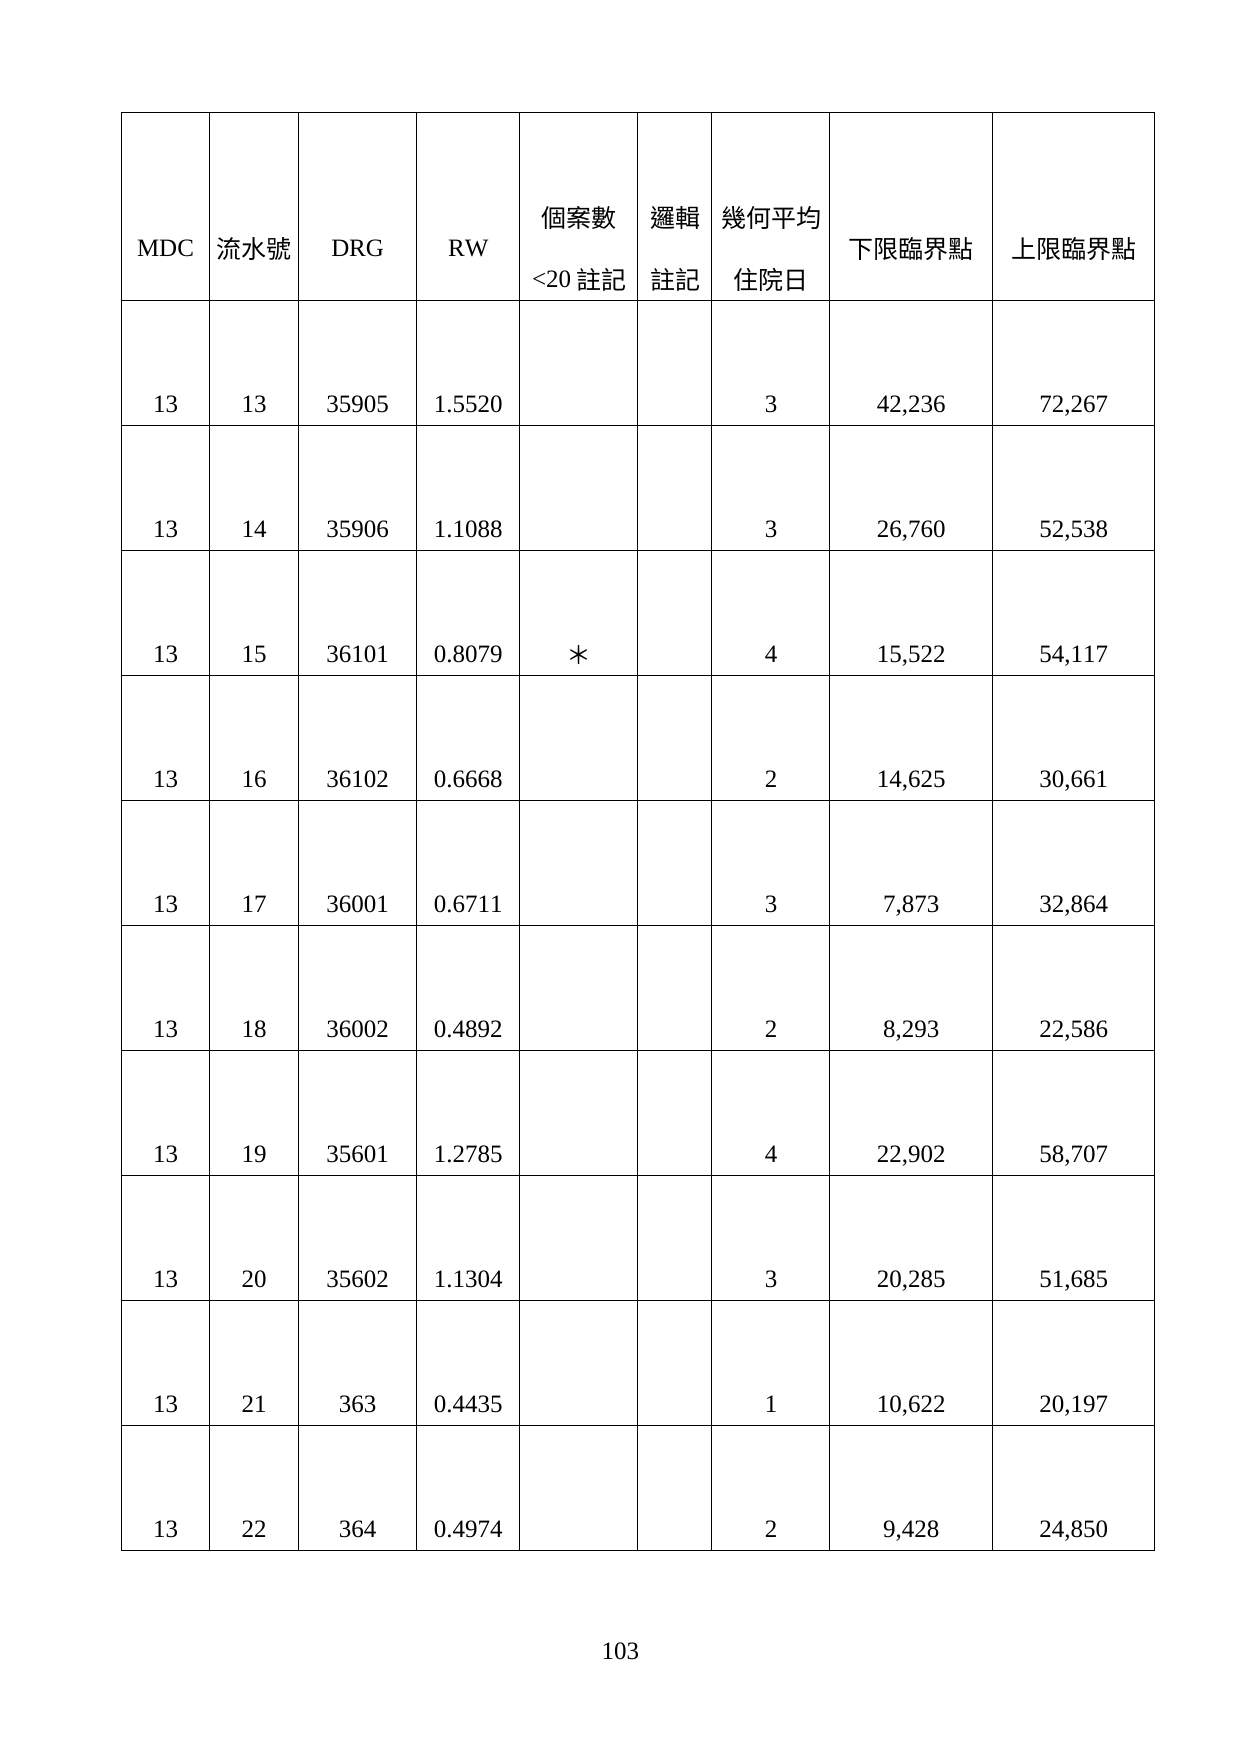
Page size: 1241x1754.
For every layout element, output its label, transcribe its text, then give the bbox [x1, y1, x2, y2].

table_cell [638, 1051, 711, 1175]
table_cell 35905 [299, 301, 416, 425]
table_cell 0.4974 [417, 1426, 519, 1550]
table_cell 13 [122, 426, 209, 550]
table_cell 30,661 [993, 676, 1154, 800]
table_cell 7,873 [830, 801, 992, 925]
table_cell 13 [122, 301, 209, 425]
table_cell 16 [210, 676, 298, 800]
table_cell [520, 926, 637, 1050]
table_cell 54,117 [993, 551, 1154, 675]
table_cell 9,428 [830, 1426, 992, 1550]
table_header 上限臨界點 [993, 113, 1154, 300]
table_cell [638, 801, 711, 925]
table_cell [638, 301, 711, 425]
table_cell 0.6668 [417, 676, 519, 800]
table_cell 13 [122, 926, 209, 1050]
table_cell 14 [210, 426, 298, 550]
table_cell 36001 [299, 801, 416, 925]
table_cell 18 [210, 926, 298, 1050]
table_cell 3 [712, 801, 829, 925]
table_header 流水號 [210, 113, 298, 300]
table_cell [520, 1301, 637, 1425]
table_cell 1.1088 [417, 426, 519, 550]
table_cell 35602 [299, 1176, 416, 1300]
table_cell 1.2785 [417, 1051, 519, 1175]
table_cell 51,685 [993, 1176, 1154, 1300]
table_cell 13 [122, 1051, 209, 1175]
table_header 個案數<20註記 [520, 113, 637, 300]
table_cell [638, 1176, 711, 1300]
table_cell 13 [122, 551, 209, 675]
table_cell [638, 1426, 711, 1550]
table_cell 36002 [299, 926, 416, 1050]
table_header 幾何平均住院日 [712, 113, 829, 300]
table_cell 26,760 [830, 426, 992, 550]
table_cell 3 [712, 301, 829, 425]
table_cell 15 [210, 551, 298, 675]
table_cell 13 [122, 1426, 209, 1550]
table_cell 36102 [299, 676, 416, 800]
table_cell 363 [299, 1301, 416, 1425]
table_header MDC [122, 113, 209, 300]
table_cell ＊ [520, 551, 637, 675]
table_cell 17 [210, 801, 298, 925]
table_cell [638, 676, 711, 800]
table_cell 21 [210, 1301, 298, 1425]
table_header DRG [299, 113, 416, 300]
table_cell 3 [712, 1176, 829, 1300]
table_cell [638, 551, 711, 675]
table_cell 8,293 [830, 926, 992, 1050]
table_cell [520, 1176, 637, 1300]
table_cell 2 [712, 926, 829, 1050]
table_cell 42,236 [830, 301, 992, 425]
table_header 邏輯註記 [638, 113, 711, 300]
table_cell [520, 1426, 637, 1550]
table_cell 22 [210, 1426, 298, 1550]
table_cell 1.1304 [417, 1176, 519, 1300]
table_cell 32,864 [993, 801, 1154, 925]
table_cell 14,625 [830, 676, 992, 800]
table_cell 13 [210, 301, 298, 425]
table_cell 35601 [299, 1051, 416, 1175]
table_cell 15,522 [830, 551, 992, 675]
table_cell 20,197 [993, 1301, 1154, 1425]
table_cell 2 [712, 676, 829, 800]
table_cell [638, 926, 711, 1050]
table_cell [638, 426, 711, 550]
table_cell 0.4435 [417, 1301, 519, 1425]
table_cell 22,902 [830, 1051, 992, 1175]
table_cell 36101 [299, 551, 416, 675]
table_cell [520, 676, 637, 800]
table_cell 20,285 [830, 1176, 992, 1300]
table_cell 52,538 [993, 426, 1154, 550]
table_cell [638, 1301, 711, 1425]
table_cell [520, 426, 637, 550]
table_cell 0.6711 [417, 801, 519, 925]
table_cell 13 [122, 1176, 209, 1300]
table_cell 0.4892 [417, 926, 519, 1050]
table_cell 1.5520 [417, 301, 519, 425]
table_cell 0.8079 [417, 551, 519, 675]
table_cell [520, 301, 637, 425]
table_cell [520, 801, 637, 925]
table_cell 2 [712, 1426, 829, 1550]
table_cell 13 [122, 1301, 209, 1425]
table_cell 13 [122, 801, 209, 925]
table_cell 13 [122, 676, 209, 800]
table_cell 20 [210, 1176, 298, 1300]
table_cell 10,622 [830, 1301, 992, 1425]
table_cell 19 [210, 1051, 298, 1175]
table_cell [520, 1051, 637, 1175]
table_cell 35906 [299, 426, 416, 550]
table_cell 4 [712, 1051, 829, 1175]
table_cell 24,850 [993, 1426, 1154, 1550]
table_cell 58,707 [993, 1051, 1154, 1175]
table_cell 4 [712, 551, 829, 675]
table_cell 3 [712, 426, 829, 550]
table_cell 364 [299, 1426, 416, 1550]
table_header 下限臨界點 [830, 113, 992, 300]
table_cell 22,586 [993, 926, 1154, 1050]
table_cell 72,267 [993, 301, 1154, 425]
table_cell 1 [712, 1301, 829, 1425]
table_header RW [417, 113, 519, 300]
